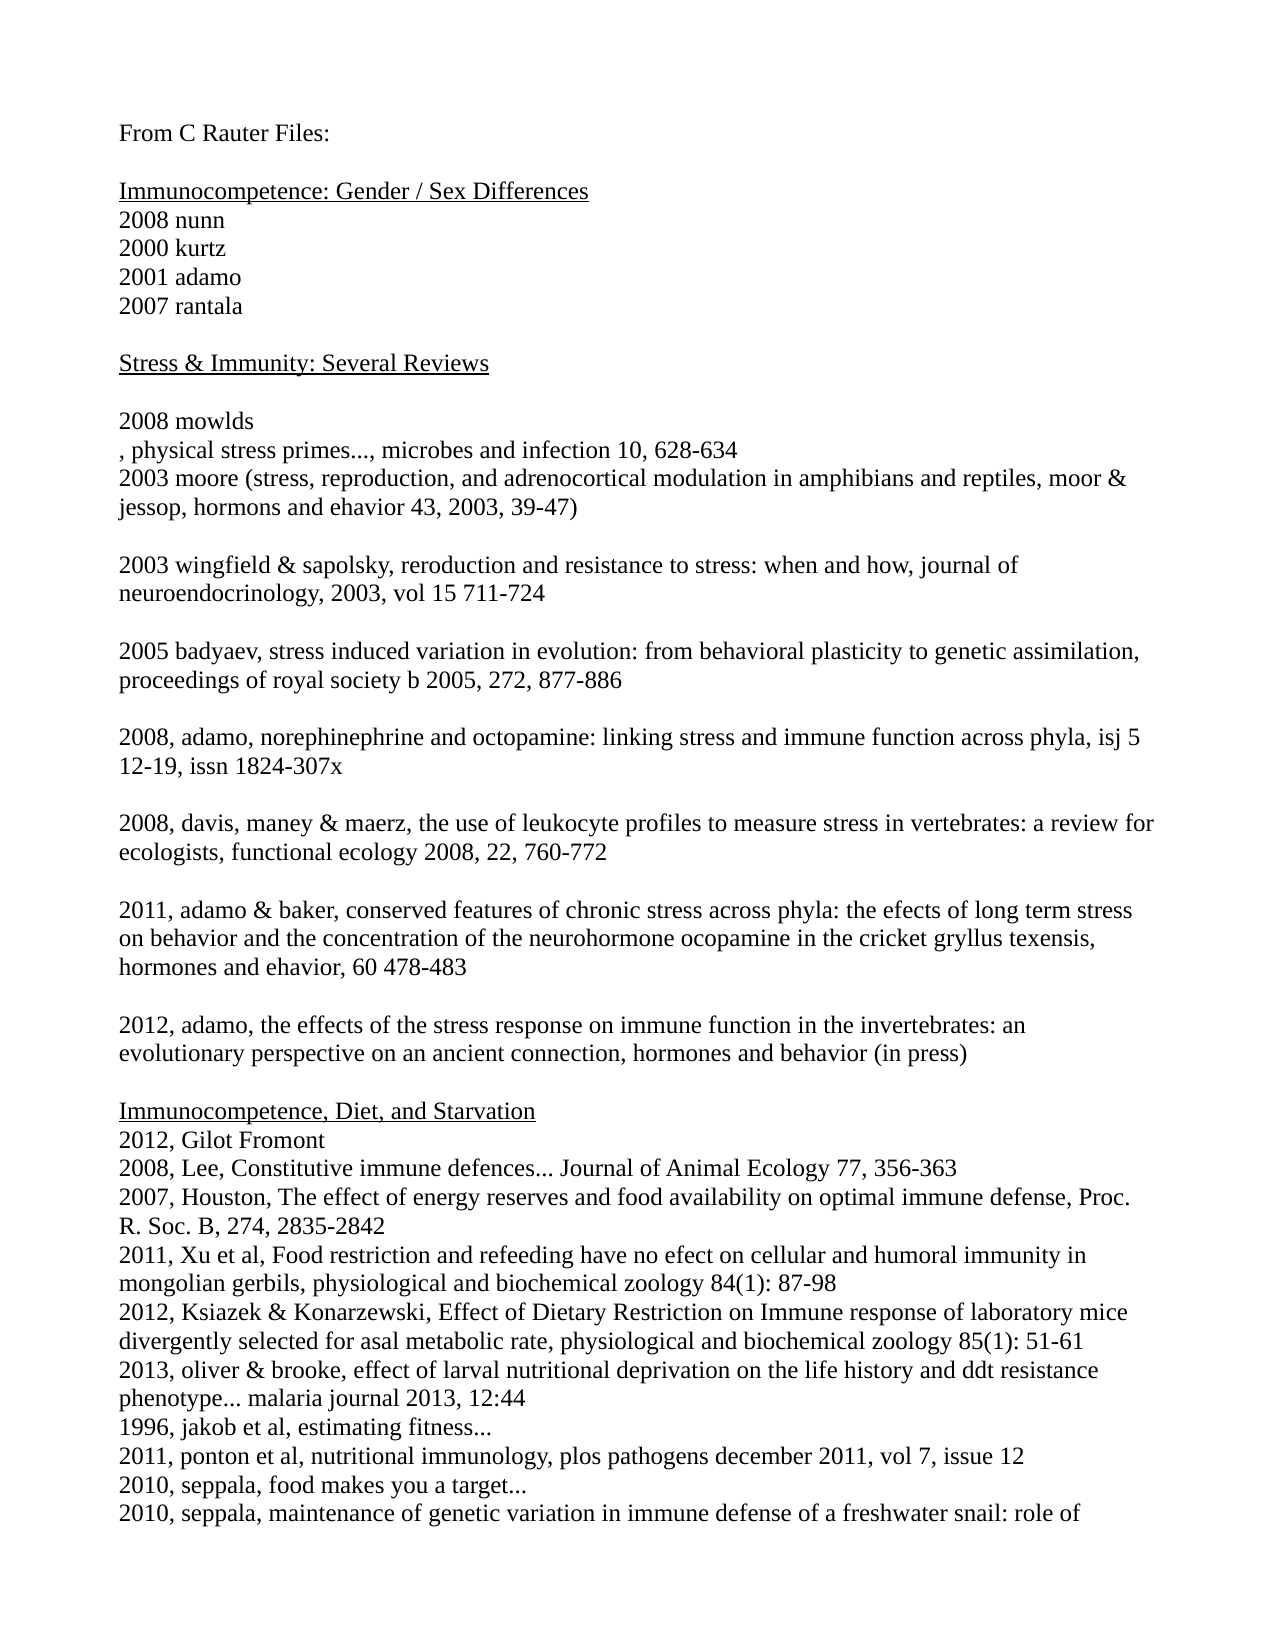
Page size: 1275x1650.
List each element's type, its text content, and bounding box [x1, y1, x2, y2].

text 2010, seppala, food makes you a target... [118, 1470, 1156, 1498]
text Immunocompetence: Gender / Sex Differences [118, 176, 1156, 205]
text 2000 kurtz [118, 233, 1156, 262]
text 2012, Gilot Fromont [118, 1125, 1156, 1153]
text Stress & Immunity: Several Reviews [118, 348, 1156, 377]
text 2003 wingfield & sapolsky, reroduction and resistance to stress: when and how, journal of neuroendocrinology, 2003, vol 15 711-724 [118, 550, 1156, 607]
text 2012, Ksiazek & Konarzewski, Effect of Dietary Restriction on Immune response of laboratory mice divergently selected for asal metabolic rate, physiological and biochemical zoology 85(1): 51-61 [118, 1297, 1156, 1355]
text 2008 nunn [118, 205, 1156, 233]
text 2012, adamo, the effects of the stress response on immune function in the invertebrates: an evolutionary perspective on an ancient connection, hormones and behavior (in press) [118, 1010, 1156, 1067]
text 2011, adamo & baker, conserved features of chronic stress across phyla: the efects of long term stress on behavior and the concentration of the neurohormone ocopamine in the cricket gryllus texensis, hormones and ehavior, 60 478-483 [118, 895, 1156, 981]
text , physical stress primes..., microbes and infection 10, 628-634 [118, 435, 1156, 463]
text 2013, oliver & brooke, effect of larval nutritional deprivation on the life history and ddt resistance phenotype... malaria journal 2013, 12:44 [118, 1355, 1156, 1412]
text 2008, davis, maney & maerz, the use of leukocyte profiles to measure stress in vertebrates: a review for ecologists, functional ecology 2008, 22, 760-772 [118, 808, 1156, 866]
text 2011, Xu et al, Food restriction and refeeding have no efect on cellular and humoral immunity in mongolian gerbils, physiological and biochemical zoology 84(1): 87-98 [118, 1240, 1156, 1297]
text 2010, seppala, maintenance of genetic variation in immune defense of a freshwater snail: role of [118, 1498, 1156, 1527]
text 2008 mowlds [118, 406, 1156, 435]
text 2003 moore (stress, reproduction, and adrenocortical modulation in amphibians and reptiles, moor & jessop, hormons and ehavior 43, 2003, 39-47) [118, 463, 1156, 521]
text 2008, Lee, Constitutive immune defences... Journal of Animal Ecology 77, 356-363 [118, 1153, 1156, 1182]
text 1996, jakob et al, estimating fitness... [118, 1412, 1156, 1441]
text From C Rauter Files: [118, 118, 1156, 147]
text 2011, ponton et al, nutritional immunology, plos pathogens december 2011, vol 7, issue 12 [118, 1441, 1156, 1470]
text 2005 badyaev, stress induced variation in evolution: from behavioral plasticity to genetic assimilation, proceedings of royal society b 2005, 272, 877-886 [118, 636, 1156, 693]
text 2007, Houston, The effect of energy reserves and food availability on optimal immune defense, Proc. R. Soc. B, 274, 2835-2842 [118, 1182, 1156, 1240]
text Immunocompetence, Diet, and Starvation [118, 1096, 1156, 1125]
text 2001 adamo [118, 262, 1156, 291]
text 2008, adamo, norephinephrine and octopamine: linking stress and immune function across phyla, isj 5 12-19, issn 1824-307x [118, 722, 1156, 780]
text 2007 rantala [118, 291, 1156, 320]
